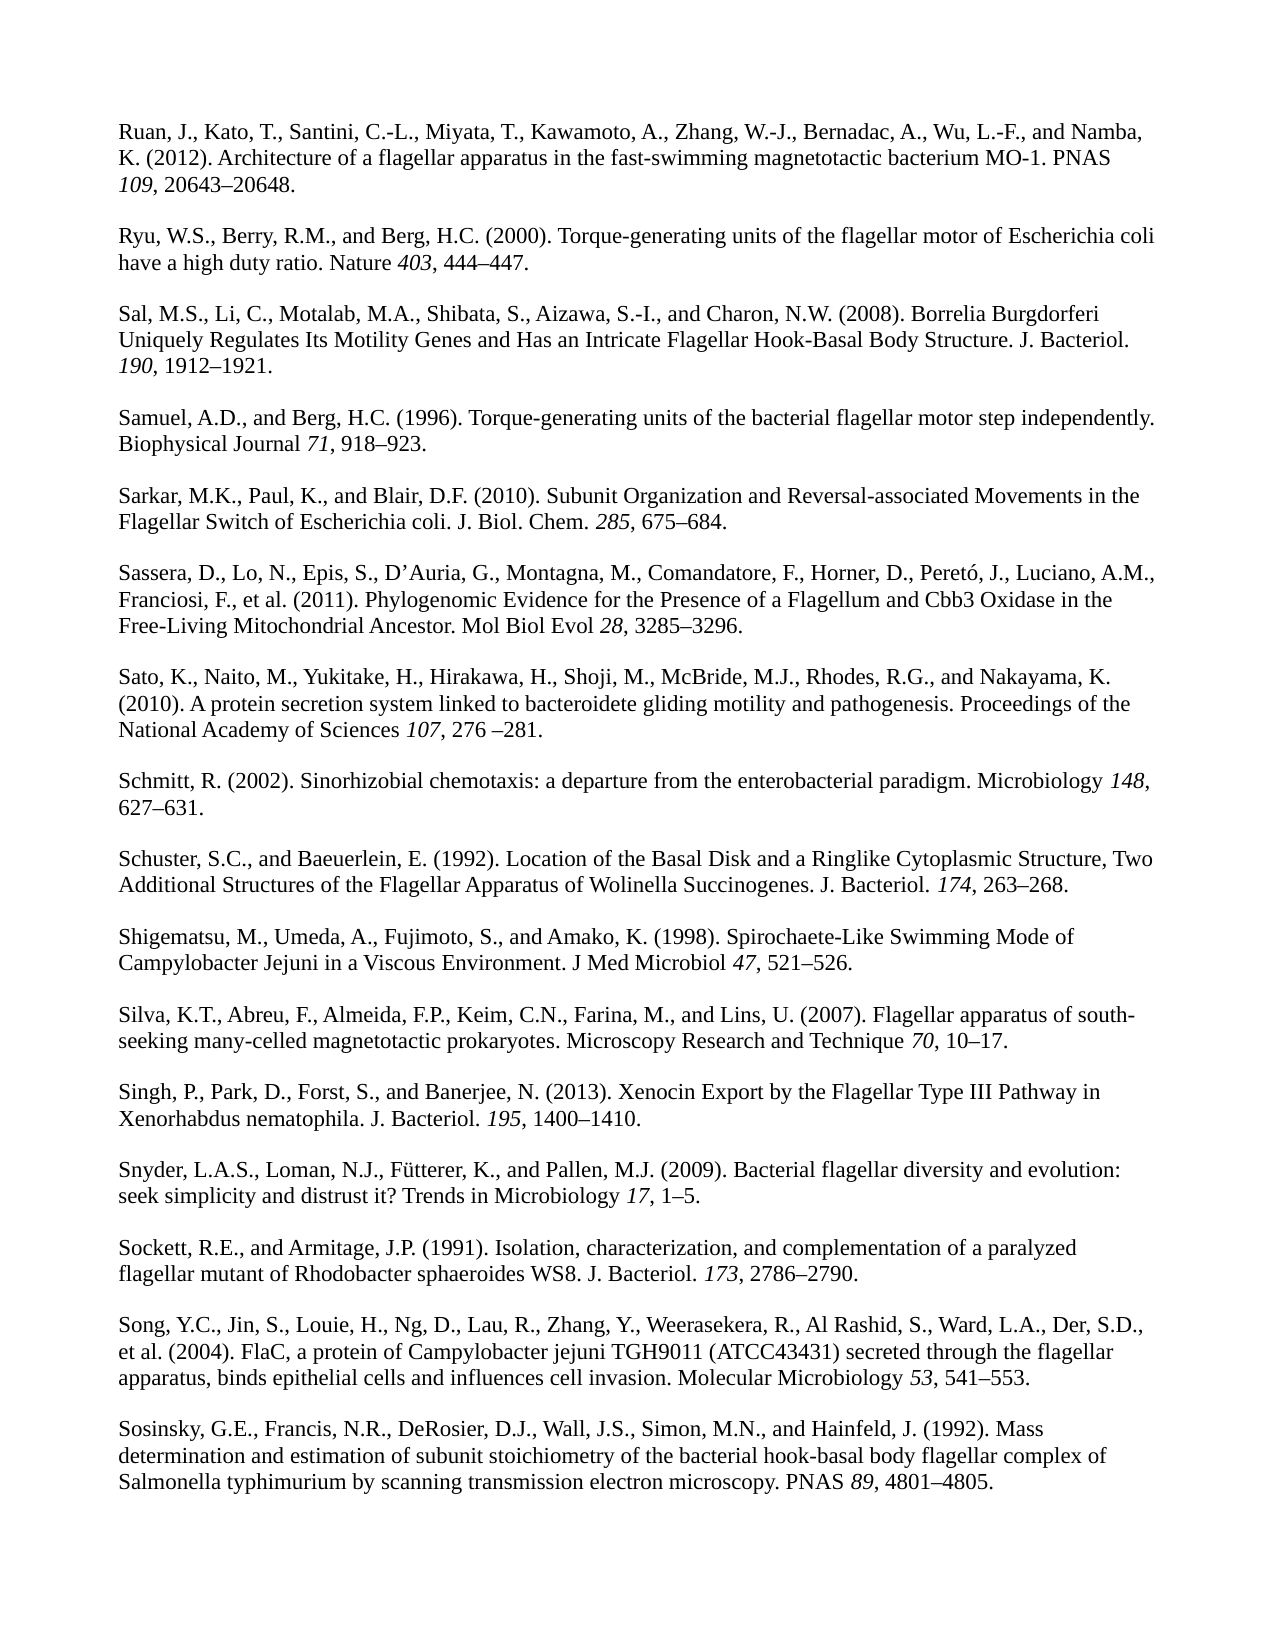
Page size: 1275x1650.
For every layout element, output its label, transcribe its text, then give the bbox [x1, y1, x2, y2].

text Schmitt, R. (2002). Sinorhizobial chemotaxis: a departure from the enterobacterial paradigm. Microbiology 148, 627–631. [118, 767, 1157, 820]
text Snyder, L.A.S., Loman, N.J., Fütterer, K., and Pallen, M.J. (2009). Bacterial flagellar diversity and evolution: seek simplicity and distrust it? Trends in Microbiology 17, 1–5. [118, 1156, 1157, 1209]
text Singh, P., Park, D., Forst, S., and Banerjee, N. (2013). Xenocin Export by the Flagellar Type III Pathway in Xenorhabdus nematophila. J. Bacteriol. 195, 1400–1410. [118, 1078, 1157, 1131]
text Sassera, D., Lo, N., Epis, S., D’Auria, G., Montagna, M., Comandatore, F., Horner, D., Peretó, J., Luciano, A.M., Franciosi, F., et al. (2011). Phylogenomic Evidence for the Presence of a Flagellum and Cbb3 Oxidase in the Free-Living Mitochondrial Ancestor. Mol Biol Evol 28, 3285–3296. [118, 559, 1157, 638]
text Schuster, S.C., and Baeuerlein, E. (1992). Location of the Basal Disk and a Ringlike Cytoplasmic Structure, Two Additional Structures of the Flagellar Apparatus of Wolinella Succinogenes. J. Bacteriol. 174, 263–268. [118, 845, 1157, 898]
text Sal, M.S., Li, C., Motalab, M.A., Shibata, S., Aizawa, S.-I., and Charon, N.W. (2008). Borrelia Burgdorferi Uniquely Regulates Its Motility Genes and Has an Intricate Flagellar Hook-Basal Body Structure. J. Bacteriol. 190, 1912–1921. [118, 300, 1157, 379]
text Song, Y.C., Jin, S., Louie, H., Ng, D., Lau, R., Zhang, Y., Weerasekera, R., Al Rashid, S., Ward, L.A., Der, S.D., et al. (2004). FlaC, a protein of Campylobacter jejuni TGH9011 (ATCC43431) secreted through the flagellar apparatus, binds epithelial cells and influences cell invasion. Molecular Microbiology 53, 541–553. [118, 1311, 1157, 1391]
text Shigematsu, M., Umeda, A., Fujimoto, S., and Amako, K. (1998). Spirochaete-Like Swimming Mode of Campylobacter Jejuni in a Viscous Environment. J Med Microbiol 47, 521–526. [118, 923, 1157, 976]
text Silva, K.T., Abreu, F., Almeida, F.P., Keim, C.N., Farina, M., and Lins, U. (2007). Flagellar apparatus of south-seeking many-celled magnetotactic prokaryotes. Microscopy Research and Technique 70, 10–17. [118, 1001, 1157, 1053]
text Ruan, J., Kato, T., Santini, C.-L., Miyata, T., Kawamoto, A., Zhang, W.-J., Bernadac, A., Wu, L.-F., and Namba, K. (2012). Architecture of a flagellar apparatus in the fast-swimming magnetotactic bacterium MO-1. PNAS 109, 20643–20648. [118, 118, 1157, 197]
text Sato, K., Naito, M., Yukitake, H., Hirakawa, H., Shoji, M., McBride, M.J., Rhodes, R.G., and Nakayama, K. (2010). A protein secretion system linked to bacteroidete gliding motility and pathogenesis. Proceedings of the National Academy of Sciences 107, 276 –281. [118, 663, 1157, 742]
text Sockett, R.E., and Armitage, J.P. (1991). Isolation, characterization, and complementation of a paralyzed flagellar mutant of Rhodobacter sphaeroides WS8. J. Bacteriol. 173, 2786–2790. [118, 1234, 1157, 1286]
text Ryu, W.S., Berry, R.M., and Berg, H.C. (2000). Torque-generating units of the flagellar motor of Escherichia coli have a high duty ratio. Nature 403, 444–447. [118, 222, 1157, 275]
text Sarkar, M.K., Paul, K., and Blair, D.F. (2010). Subunit Organization and Reversal-associated Movements in the Flagellar Switch of Escherichia coli. J. Biol. Chem. 285, 675–684. [118, 482, 1157, 534]
text Sosinsky, G.E., Francis, N.R., DeRosier, D.J., Wall, J.S., Simon, M.N., and Hainfeld, J. (1992). Mass determination and estimation of subunit stoichiometry of the bacterial hook-basal body flagellar complex of Salmonella typhimurium by scanning transmission electron microscopy. PNAS 89, 4801–4805. [118, 1416, 1157, 1494]
text Samuel, A.D., and Berg, H.C. (1996). Torque-generating units of the bacterial flagellar motor step independently. Biophysical Journal 71, 918–923. [118, 404, 1157, 457]
